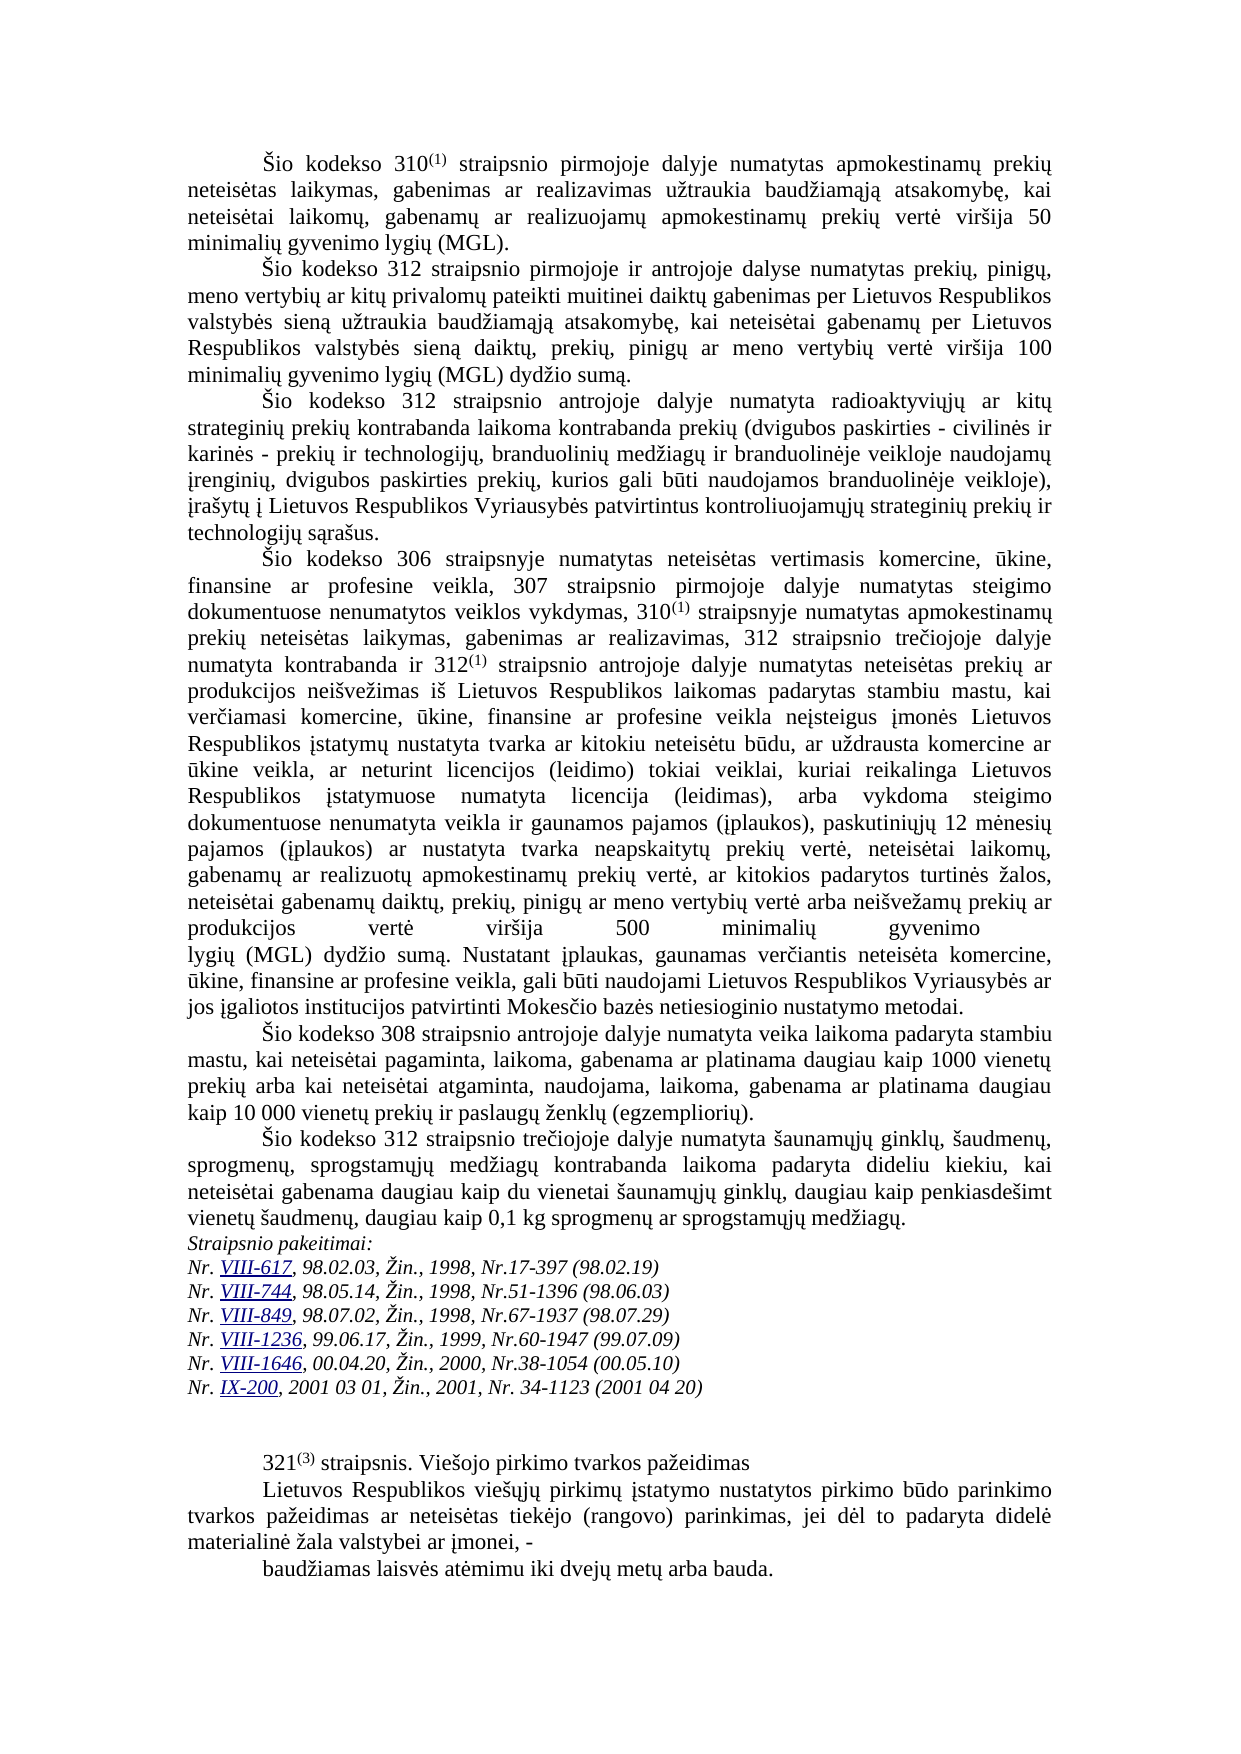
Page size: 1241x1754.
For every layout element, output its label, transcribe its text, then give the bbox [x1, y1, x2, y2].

text Šio kodekso 312 straipsnio pirmojoje ir antrojoje dalyse numatytas prekių, pinigų, meno vertybių ar kitų privalomų pateikti muitinei daiktų gabenimas per Lietuvos Respublikos valstybės sieną užtraukia baudžiamąją atsakomybę, kai neteisėtai gabenamų per Lietuvos Respublikos valstybės sieną daiktų, prekių, pinigų ar meno vertybių vertė viršija 100 minimalių gyvenimo lygių (MGL) dydžio sumą. [187, 255, 1053, 387]
text Nr. VIII-617, 98.02.03, Žin., 1998, Nr.17-397 (98.02.19) [187, 1254, 1053, 1279]
text baudžiamas laisvės atėmimu iki dvejų metų arba bauda. [187, 1555, 1053, 1581]
text Šio kodekso 306 straipsnyje numatytas neteisėtas vertimasis komercine, ūkine, finansine ar profesine veikla, 307 straipsnio pirmojoje dalyje numatytas steigimo dokumentuose nenumatytos veiklos vykdymas, 310(1) straipsnyje numatytas apmokestinamų prekių neteisėtas laikymas, gabenimas ar realizavimas, 312 straipsnio trečiojoje dalyje numatyta kontrabanda ir 312(1) straipsnio antrojoje dalyje numatytas neteisėtas prekių ar produkcijos neišvežimas iš Lietuvos Respublikos laikomas padarytas stambiu mastu, kai verčiamasi komercine, ūkine, finansine ar profesine veikla neįsteigus įmonės Lietuvos Respublikos įstatymų nustatyta tvarka ar kitokiu neteisėtu būdu, ar uždrausta komercine ar ūkine veikla, ar neturint licencijos (leidimo) tokiai veiklai, kuriai reikalinga Lietuvos Respublikos įstatymuose numatyta licencija (leidimas), arba vykdoma steigimo dokumentuose nenumatyta veikla ir gaunamos pajamos (įplaukos), paskutiniųjų 12 mėnesių pajamos (įplaukos) ar nustatyta tvarka neapskaitytų prekių vertė, neteisėtai laikomų, gabenamų ar realizuotų apmokestinamų prekių vertė, ar kitokios padarytos turtinės žalos, neteisėtai gabenamų daiktų, prekių, pinigų ar meno vertybių vertė arba neišvežamų prekių ar produkcijos vertė viršija 500 minimalių gyvenimo lygių (MGL) dydžio sumą. Nustatant įplaukas, gaunamas verčiantis neteisėta komercine, ūkine, finansine ar profesine veikla, gali būti naudojami Lietuvos Respublikos Vyriausybės ar jos įgaliotos institucijos patvirtinti Mokesčio bazės netiesioginio nustatymo metodai. [187, 545, 1053, 1020]
text Nr. IX-200, 2001 03 01, Žin., 2001, Nr. 34-1123 (2001 04 20) [187, 1375, 1053, 1399]
text Šio kodekso 310(1) straipsnio pirmojoje dalyje numatytas apmokestinamų prekių neteisėtas laikymas, gabenimas ar realizavimas užtraukia baudžiamąją atsakomybę, kai neteisėtai laikomų, gabenamų ar realizuojamų apmokestinamų prekių vertė viršija 50 minimalių gyvenimo lygių (MGL). [187, 150, 1053, 255]
text Nr. VIII-1646, 00.04.20, Žin., 2000, Nr.38-1054 (00.05.10) [187, 1351, 1053, 1375]
text Šio kodekso 312 straipsnio trečiojoje dalyje numatyta šaunamųjų ginklų, šaudmenų, sprogmenų, sprogstamųjų medžiagų kontrabanda laikoma padaryta dideliu kiekiu, kai neteisėtai gabenama daugiau kaip du vienetai šaunamųjų ginklų, daugiau kaip penkiasdešimt vienetų šaudmenų, daugiau kaip 0,1 kg sprogmenų ar sprogstamųjų medžiagų. [187, 1125, 1053, 1231]
text Nr. VIII-849, 98.07.02, Žin., 1998, Nr.67-1937 (98.07.29) [187, 1303, 1053, 1327]
text 321(3) straipsnis. Viešojo pirkimo tvarkos pažeidimas [187, 1449, 1053, 1476]
text Nr. VIII-744, 98.05.14, Žin., 1998, Nr.51-1396 (98.06.03) [187, 1279, 1053, 1303]
text Šio kodekso 312 straipsnio antrojoje dalyje numatyta radioaktyviųjų ar kitų strateginių prekių kontrabanda laikoma kontrabanda prekių (dvigubos paskirties - civilinės ir karinės - prekių ir technologijų, branduolinių medžiagų ir branduolinėje veikloje naudojamų įrenginių, dvigubos paskirties prekių, kurios gali būti naudojamos branduolinėje veikloje), įrašytų į Lietuvos Respublikos Vyriausybės patvirtintus kontroliuojamųjų strateginių prekių ir technologijų sąrašus. [187, 387, 1053, 545]
text Šio kodekso 308 straipsnio antrojoje dalyje numatyta veika laikoma padaryta stambiu mastu, kai neteisėtai pagaminta, laikoma, gabenama ar platinama daugiau kaip 1000 vienetų prekių arba kai neteisėtai atgaminta, naudojama, laikoma, gabenama ar platinama daugiau kaip 10 000 vienetų prekių ir paslaugų ženklų (egzempliorių). [187, 1020, 1053, 1125]
text Straipsnio pakeitimai: [187, 1231, 1053, 1254]
text Lietuvos Respublikos viešųjų pirkimų įstatymo nustatytos pirkimo būdo parinkimo tvarkos pažeidimas ar neteisėtas tiekėjo (rangovo) parinkimas, jei dėl to padaryta didelė materialinė žala valstybei ar įmonei, - [187, 1476, 1053, 1555]
text Nr. VIII-1236, 99.06.17, Žin., 1999, Nr.60-1947 (99.07.09) [187, 1327, 1053, 1351]
